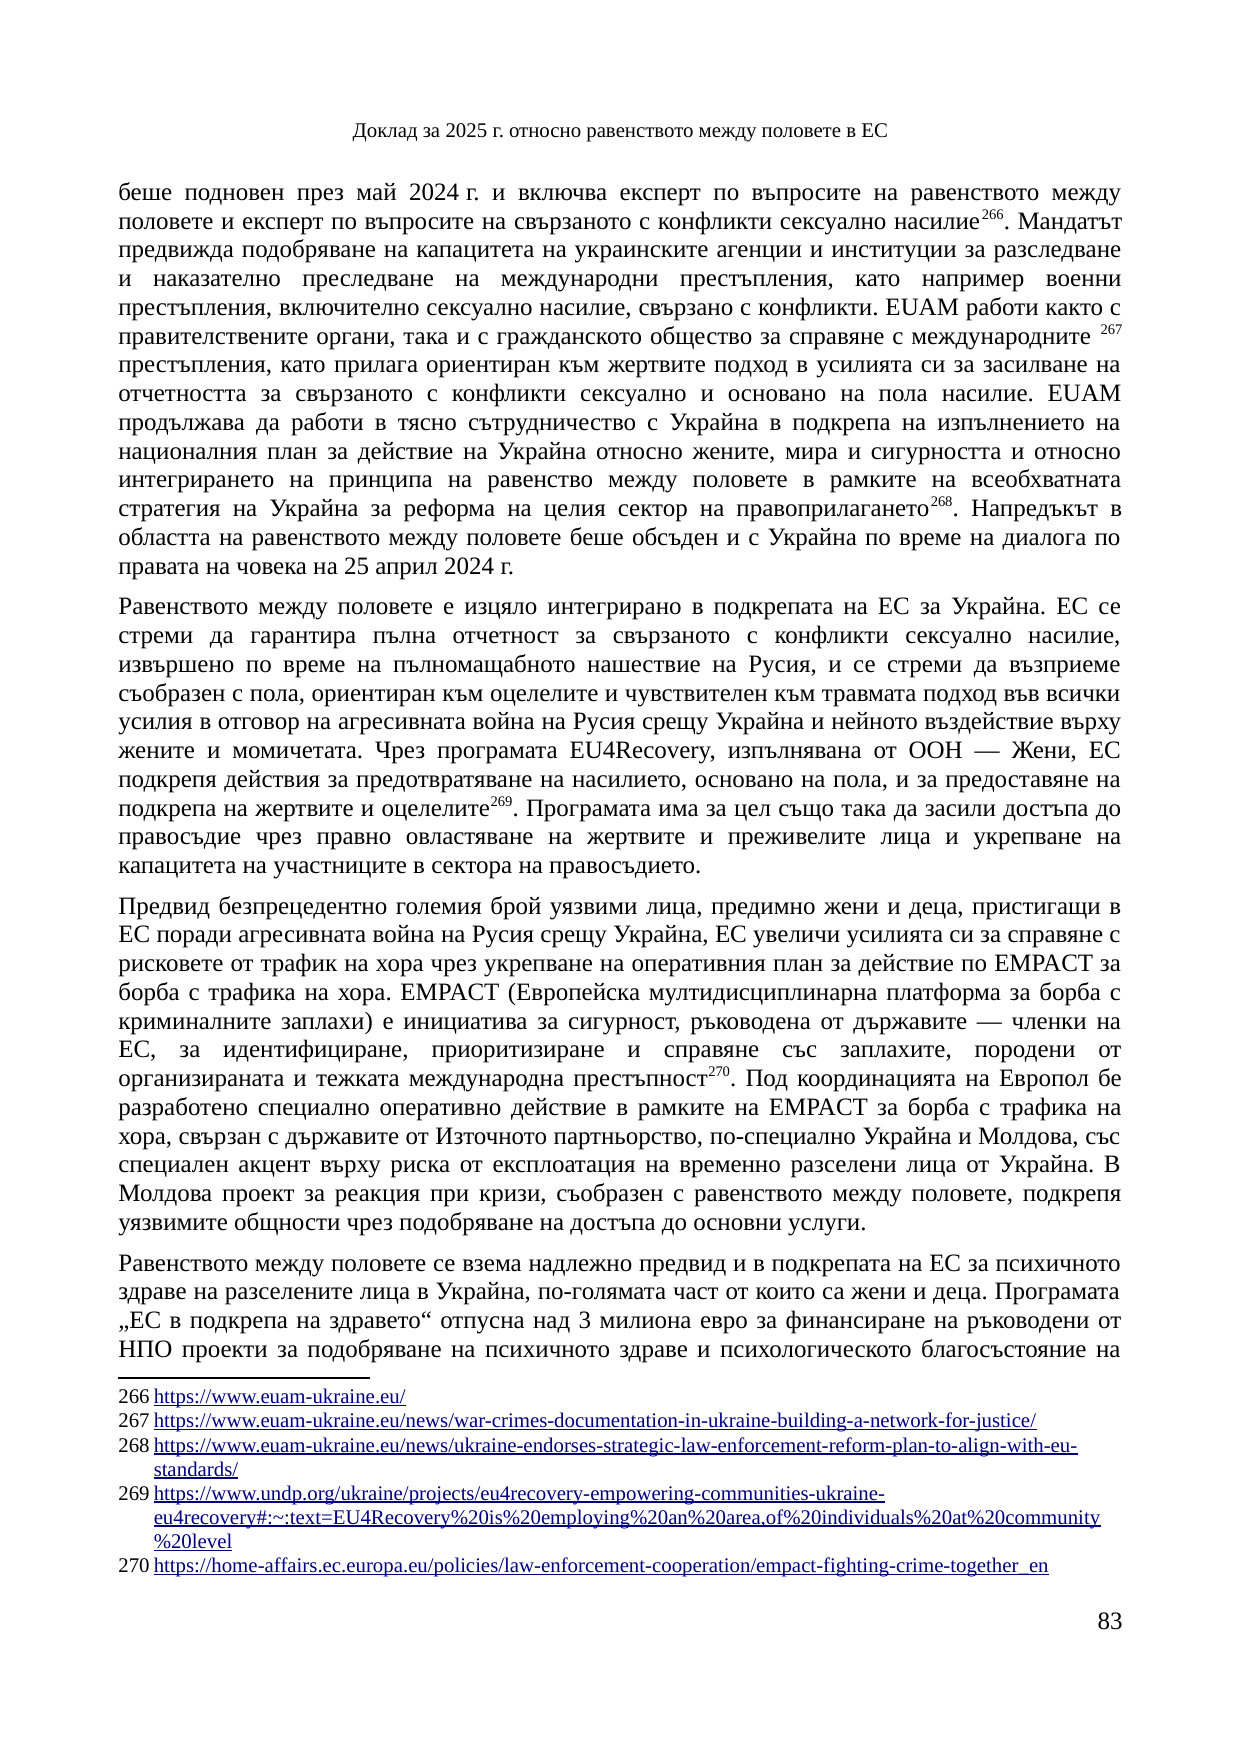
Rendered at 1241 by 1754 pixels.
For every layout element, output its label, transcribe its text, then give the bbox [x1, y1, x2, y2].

text беше подновен през май 2024 г. и включва експерт по въпросите на равенството между половете и експерт по въпросите на свързаното с конфликти сексуално насилие. Мандатът предвижда подобряване на капацитета на украинските агенции и институции за разследване и наказателно преследване на международни престъпления, като например военни престъпления, включително сексуално насилие, свързано с конфликти. EUAM работи както с правителствените органи, така и с гражданското общество за справяне с международните престъпления, като прилага ориентиран към жертвите подход в усилията си за засилване на отчетността за свързаното с конфликти сексуално и основано на пола насилие. EUAM продължава да работи в тясно сътрудничество с Украйна в подкрепа на изпълнението на националния план за действие на Украйна относно жените, мира и сигурността и относно интегрирането на принципа на равенство между половете в рамките на всеобхватната стратегия на Украйна за реформа на целия сектор на правоприлагането. Напредъкът в областта на равенството между половете беше обсъден и с Украйна по време на диалога по правата на човека на 25 април 2024 г. [118, 177, 1122, 579]
text Равенството между половете е изцяло интегрирано в подкрепата на ЕС за Украйна. ЕС се стреми да гарантира пълна отчетност за свързаното с конфликти сексуално насилие, извършено по време на пълномащабното нашествие на Русия, и се стреми да възприеме съобразен с пола, ориентиран към оцелелите и чувствителен към травмата подход във всички усилия в отговор на агресивната война на Русия срещу Украйна и нейното въздействие върху жените и момичетата. Чрез програмата EU4Recovery, изпълнявана от ООН — Жени, ЕС подкрепя действия за предотвратяване на насилието, основано на пола, и за предоставяне на подкрепа на жертвите и оцелелите. Програмата има за цел също така да засили достъпа до правосъдие чрез правно овластяване на жертвите и преживелите лица и укрепване на капацитета на участниците в сектора на правосъдието. [118, 591, 1122, 879]
text https://www.euam-ukraine.eu/ [118, 1384, 1122, 1408]
text https://www.undp.org/ukraine/projects/eu4recovery-empowering-communities-ukraine-eu4recovery#:~:text=EU4Recovery%20is%20employing%20an%20area,of%20individuals%20at%20community%20level [118, 1481, 1122, 1553]
text https://www.euam-ukraine.eu/news/ukraine-endorses-strategic-law-enforcement-reform-plan-to-align-with-eu-standards/ [118, 1432, 1122, 1481]
text Предвид безпрецедентно големия брой уязвими лица, предимно жени и деца, пристигащи в ЕС поради агресивната война на Русия срещу Украйна, ЕС увеличи усилията си за справяне с рисковете от трафик на хора чрез укрепване на оперативния план за действие по EMPACT за борба с трафика на хора. EMPACT (Европейска мултидисциплинарна платформа за борба с криминалните заплахи) е инициатива за сигурност, ръководена от държавите — членки на ЕС, за идентифициране, приоритизиране и справяне със заплахите, породени от организираната и тежката международна престъпност. Под координацията на Европол бе разработено специално оперативно действие в рамките на EMPACT за борба с трафика на хора, свързан с държавите от Източното партньорство, по-специално Украйна и Молдова, със специален акцент върху риска от експлоатация на временно разселени лица от Украйна. В Молдова проект за реакция при кризи, съобразен с равенството между половете, подкрепя уязвимите общности чрез подобряване на достъпа до основни услуги. [118, 891, 1122, 1236]
text Равенството между половете се взема надлежно предвид и в подкрепата на ЕС за психичното здраве на разселените лица в Украйна, по-голямата част от които са жени и деца. Програмата „ЕС в подкрепа на здравето“ отпусна над 3 милиона евро за финансиране на ръководени от НПО проекти за подобряване на психичното здраве и психологическото благосъстояние на [118, 1248, 1122, 1363]
text https://home-affairs.ec.europa.eu/policies/law-enforcement-cooperation/empact-fighting-crime-together_en [118, 1553, 1122, 1577]
text https://www.euam-ukraine.eu/news/war-crimes-documentation-in-ukraine-building-a-network-for-justice/ [118, 1408, 1122, 1432]
